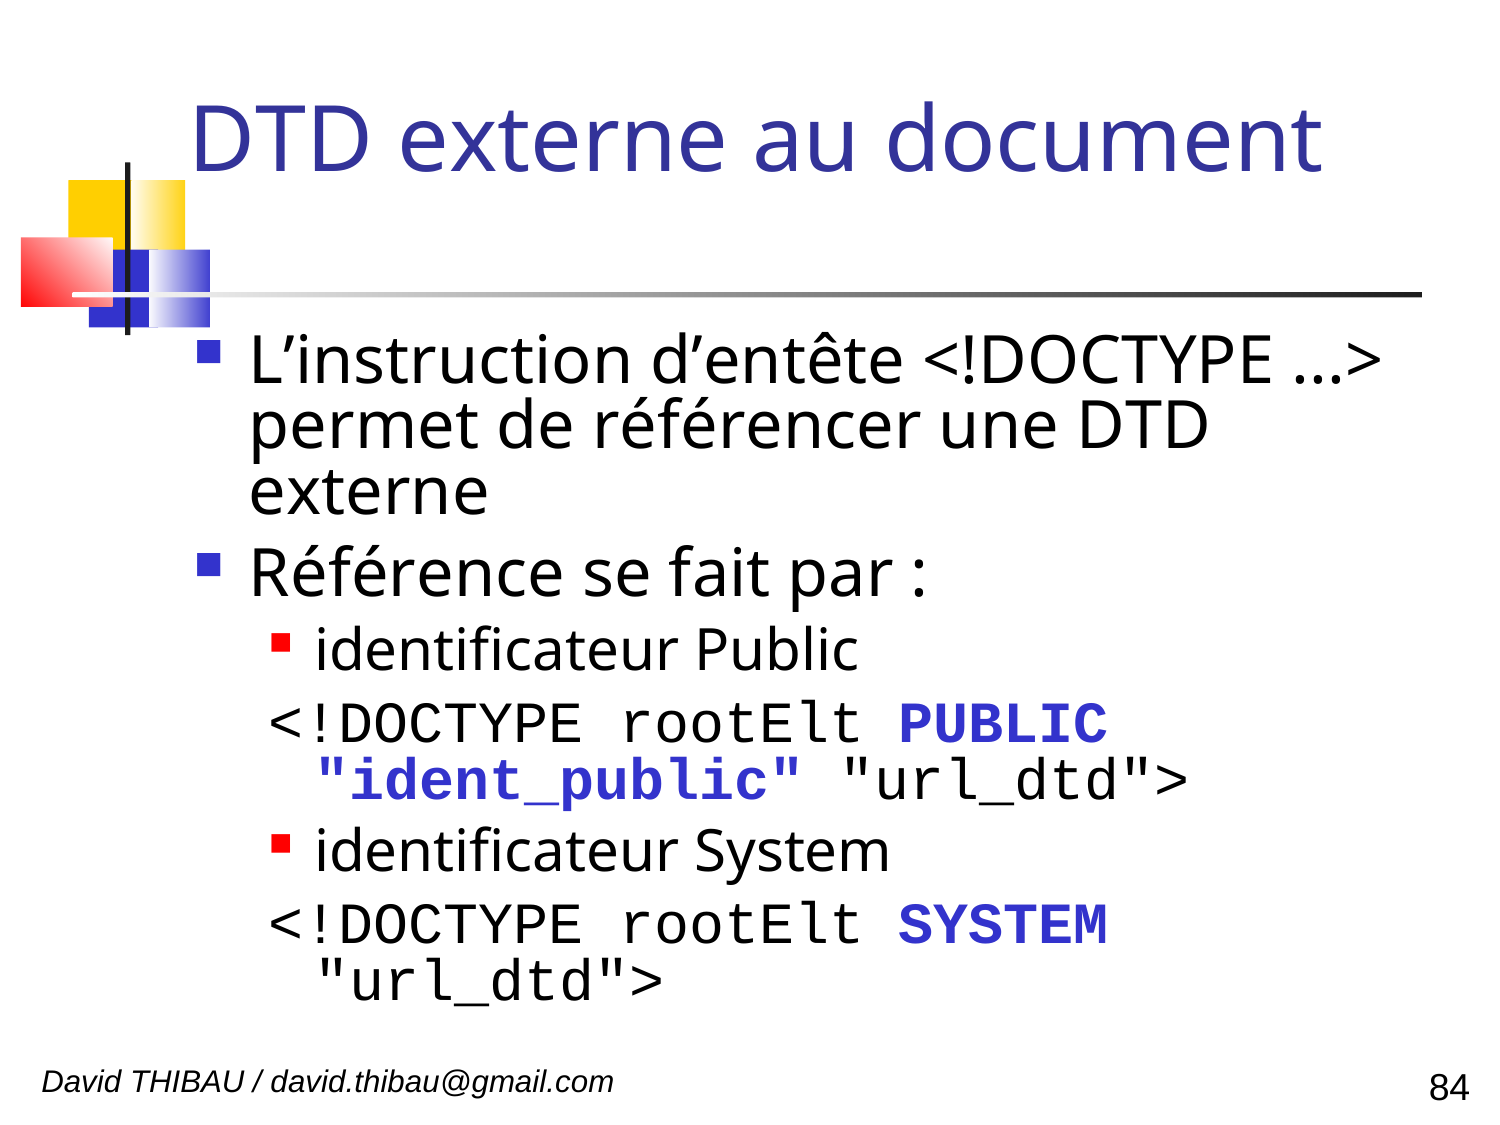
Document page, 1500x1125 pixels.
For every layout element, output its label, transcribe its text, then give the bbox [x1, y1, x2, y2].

list L’instruction d’entête <!DOCTYPE ...> permet de référencer une DTD externe Référence se fait par : identificateur Public <!DOCTYPE rootElt PUBLIC "ident_public" "url_dtd"> identificateur System <!DOCTYPE rootElt SYSTEM "url_dtd"> [193, 331, 1469, 1125]
title DTD externe au document [188, 13, 1467, 275]
